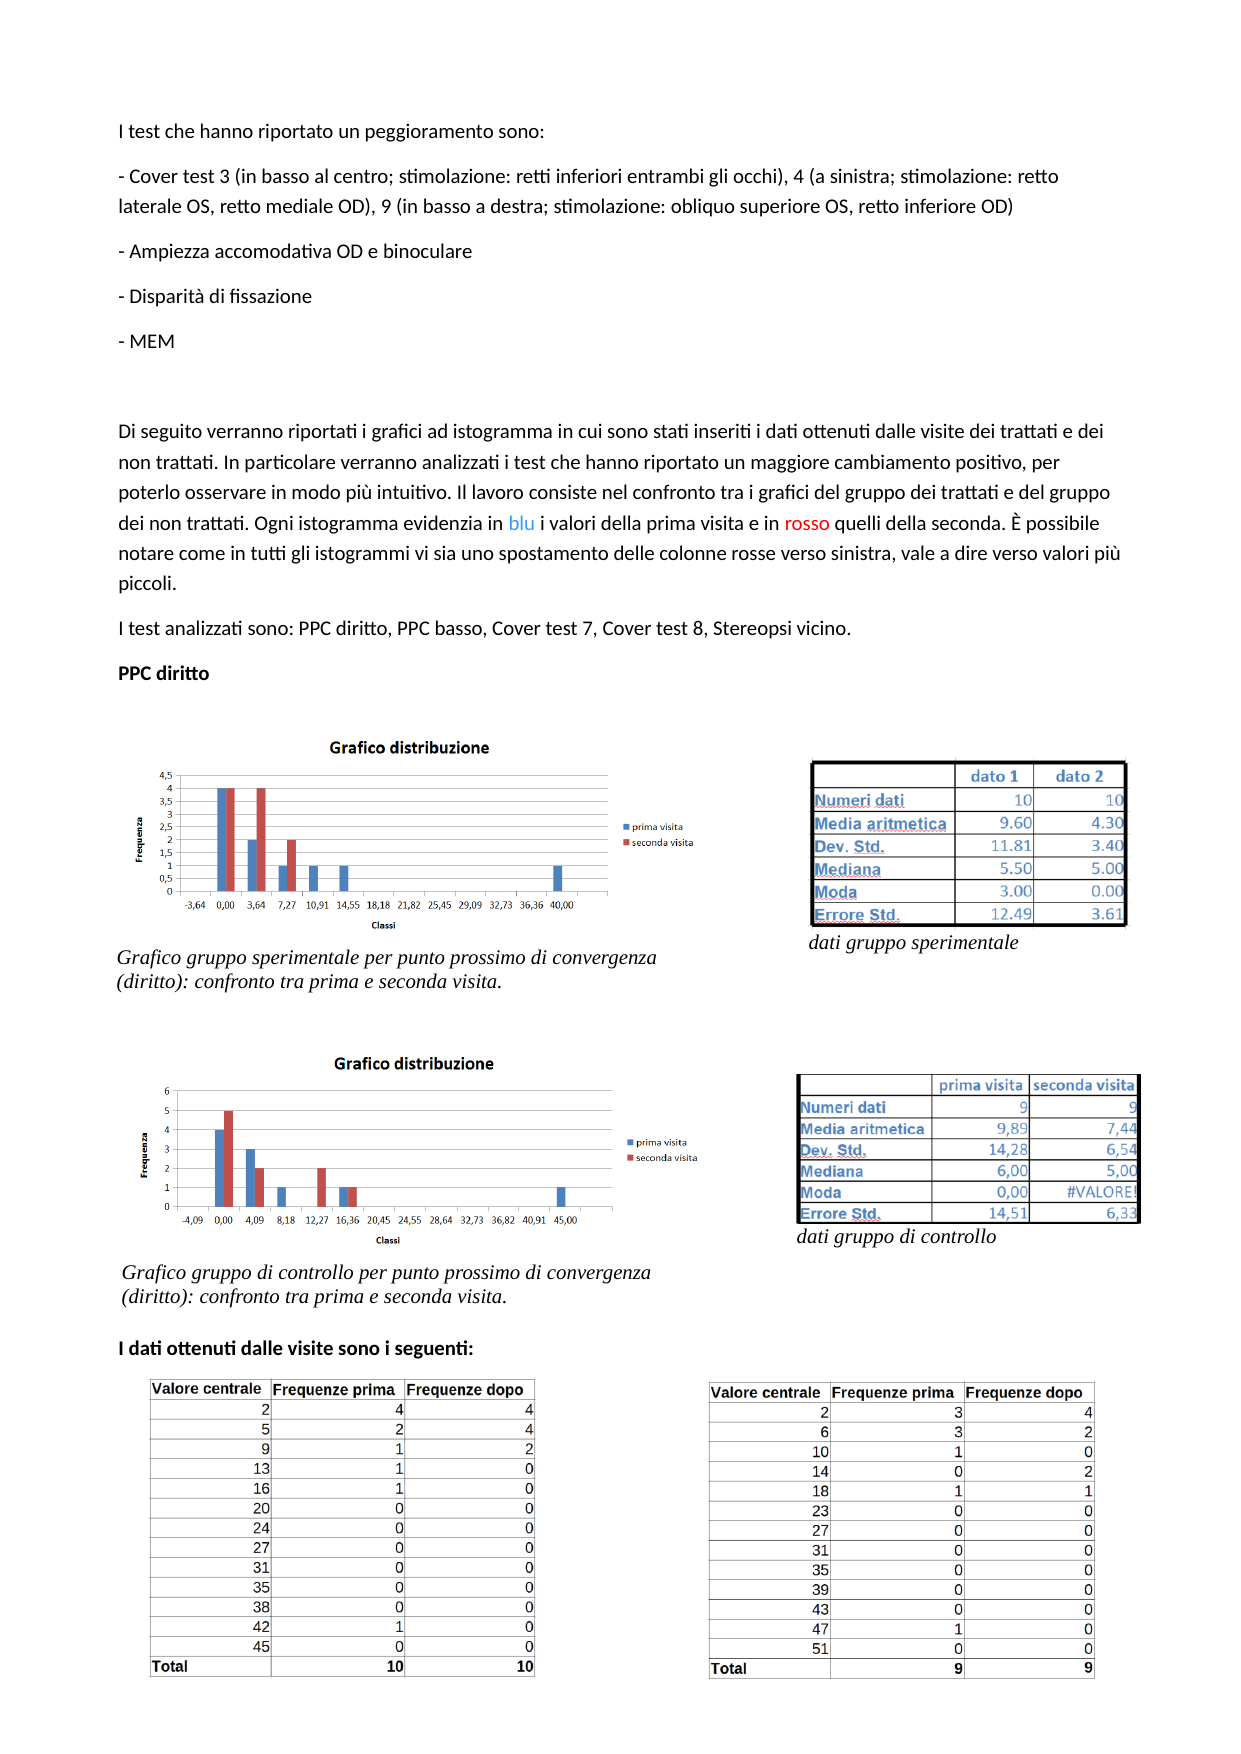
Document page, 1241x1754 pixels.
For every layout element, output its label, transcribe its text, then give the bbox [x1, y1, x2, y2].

text - MEM [118, 328, 1122, 354]
picture [707, 1380, 1097, 1680]
picture [808, 757, 1131, 930]
text I test analizzati sono: PPC diritto, PPC basso, Cover test 7, Cover test 8, Stereopsi vicino. [118, 616, 1122, 641]
text I dati ottenuti dalle visite sono i seguenti: [118, 1336, 1122, 1361]
picture [148, 1377, 536, 1679]
picture [116, 720, 703, 945]
picture [796, 1074, 1142, 1224]
text Grafico gruppo di controllo per punto prossimo di convergenza (diritto): confronto tra prima e seconda visita. [121, 1260, 707, 1308]
text I test che hanno riportato un peggioramento sono: [118, 118, 1122, 143]
text - Disparità di fissazione [118, 283, 1122, 309]
picture [121, 1036, 707, 1260]
text Grafico gruppo sperimentale per punto prossimo di convergenza (diritto): confronto tra prima e seconda visita. [116, 945, 702, 993]
text dati gruppo sperimentale [808, 930, 1131, 954]
text dati gruppo di controllo [796, 1224, 1141, 1248]
text - Cover test 3 (in basso al centro; stimolazione: retti inferiori entrambi gli occhi), 4 (a sinistra; stimolazione: retto laterale OS, retto mediale OD), 9 (in basso a destra; stimolazione: obliquo superiore OS, retto inferiore OD) [118, 163, 1122, 219]
text Di seguito verranno riportati i grafici ad istogramma in cui sono stati inseriti i dati ottenuti dalle visite dei trattati e dei non trattati. In particolare verranno analizzati i test che hanno riportato un maggiore cambiamento positivo, per poterlo osservare in modo più intuitivo. Il lavoro consiste nel confronto tra i grafici del gruppo dei trattati e del gruppo dei non trattati. Ogni istogramma evidenzia in blu i valori della prima visita e in rosso quelli della seconda. È possibile notare come in tutti gli istogrammi vi sia uno spostamento delle colonne rosse verso sinistra, vale a dire verso valori più piccoli. [118, 418, 1122, 596]
text - Ampiezza accomodativa OD e binoculare [118, 238, 1122, 264]
text PPC diritto [118, 661, 1122, 686]
